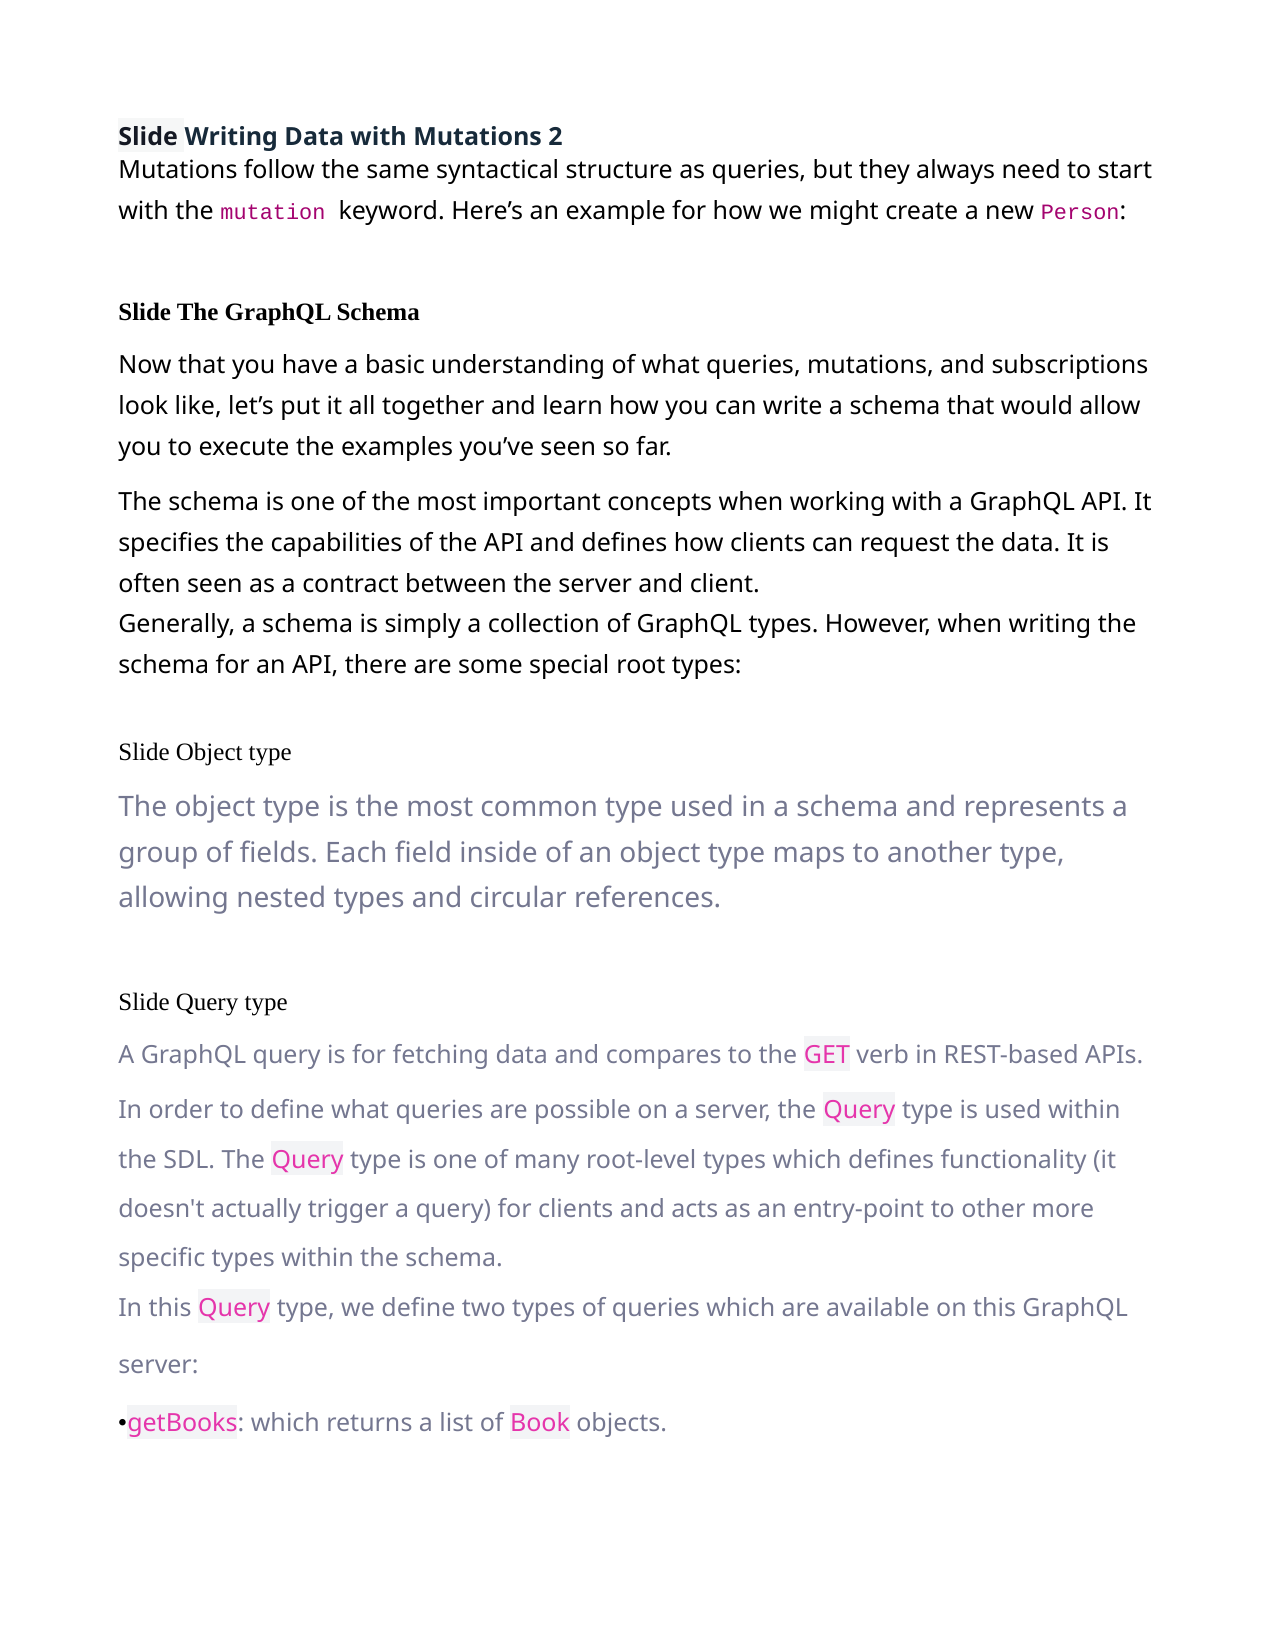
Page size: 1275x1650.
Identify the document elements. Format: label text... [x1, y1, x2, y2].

text Slide Object type [118, 737, 1157, 766]
text The object type is the most common type used in a schema and represents a group of fields. Each field inside of an object type maps to another type, allowing nested types and circular references. [118, 786, 1157, 916]
text The schema is one of the most important concepts when working with a GraphQL API. It specifies the capabilities of the API and defines how clients can request the data. It is often seen as a contract between the server and client. [118, 484, 1157, 599]
list getBooks: which returns a list of Book objects. [118, 1405, 1157, 1439]
text A GraphQL query is for fetching data and compares to the GET verb in REST-based APIs. [118, 1036, 1157, 1071]
text Slide The GraphQL Schema [118, 297, 1157, 326]
text Slide Query type [118, 987, 1157, 1016]
text Now that you have a basic understanding of what queries, mutations, and subscriptions look like, let’s put it all together and learn how you can write a schema that would allow you to execute the examples you’ve seen so far. [118, 347, 1157, 462]
text Mutations follow the same syntactical structure as queries, but they always need to start with the mutation keyword. Here’s an example for how we might create a new Person: [118, 152, 1157, 227]
text Slide Writing Data with Mutations 2 [118, 118, 1157, 152]
text Generally, a schema is simply a collection of GraphQL types. However, when writing the schema for an API, there are some special root types: [118, 606, 1157, 681]
text In order to define what queries are possible on a server, the Query type is used within the SDL. The Query type is one of many root-level types which defines functionality (it doesn't actually trigger a query) for clients and acts as an entry-point to other more specific types within the schema. [118, 1092, 1157, 1274]
text In this Query type, we define two types of queries which are available on this GraphQL server: [118, 1289, 1157, 1381]
